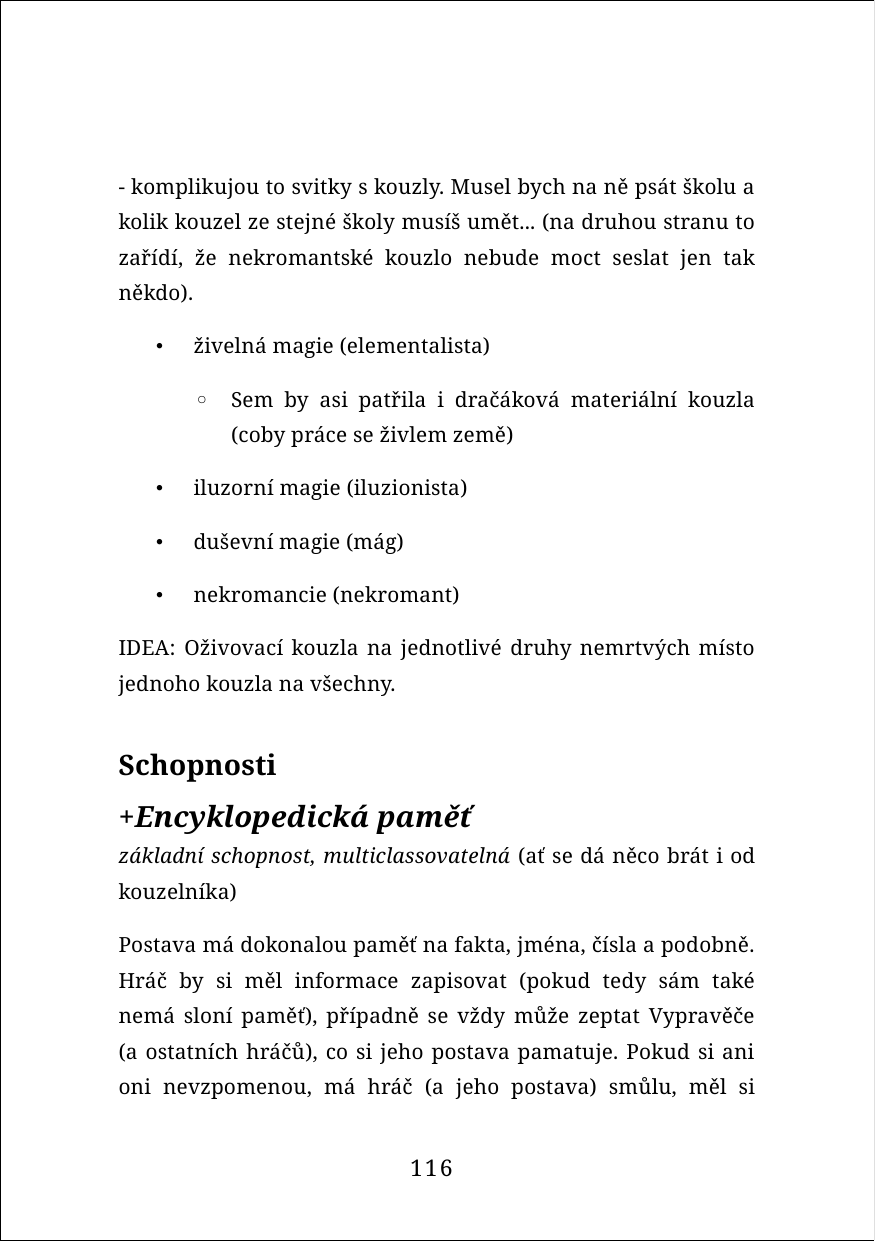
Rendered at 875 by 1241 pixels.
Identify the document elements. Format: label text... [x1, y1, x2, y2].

list nekromancie (nekromant) [156, 580, 756, 608]
list Sem by asi patřila i dračáková materiální kouzla (coby práce se živlem země) [193, 385, 756, 449]
text Postava má dokonalou paměť na fakta, jména, čísla a podobně. Hráč by si měl informace zapisovat (pokud tedy sám také nemá sloní paměť), případně se vždy může zeptat Vypravěče (a ostatních hráčů), co si jeho postava pamatuje. Pokud si ani oni nevzpomenou, má hráč (a jeho postava) smůlu, měl si [118, 930, 756, 1101]
list živelná magie (elementalista) [156, 332, 756, 360]
list duševní magie (mág) [156, 527, 756, 555]
list iluzorní magie (iluzionista) [156, 473, 756, 502]
text IDEA: Oživovací kouzla na jednotlivé druhy nemrtvých místo jednoho kouzla na všechny. [118, 633, 756, 697]
subtitle +Encyklopedická paměť [118, 796, 756, 836]
text - komplikujou to svitky s kouzly. Musel bych na ně psát školu a kolik kouzel ze stejné školy musíš umět... (na druhou stranu to zařídí, že nekromantské kouzlo nebude moct seslat jen tak někdo). [118, 172, 756, 307]
text základní schopnost, multiclassovatelná (ať se dá něco brát i od kouzelníka) [118, 842, 756, 906]
subtitle Schopnosti [118, 746, 756, 784]
